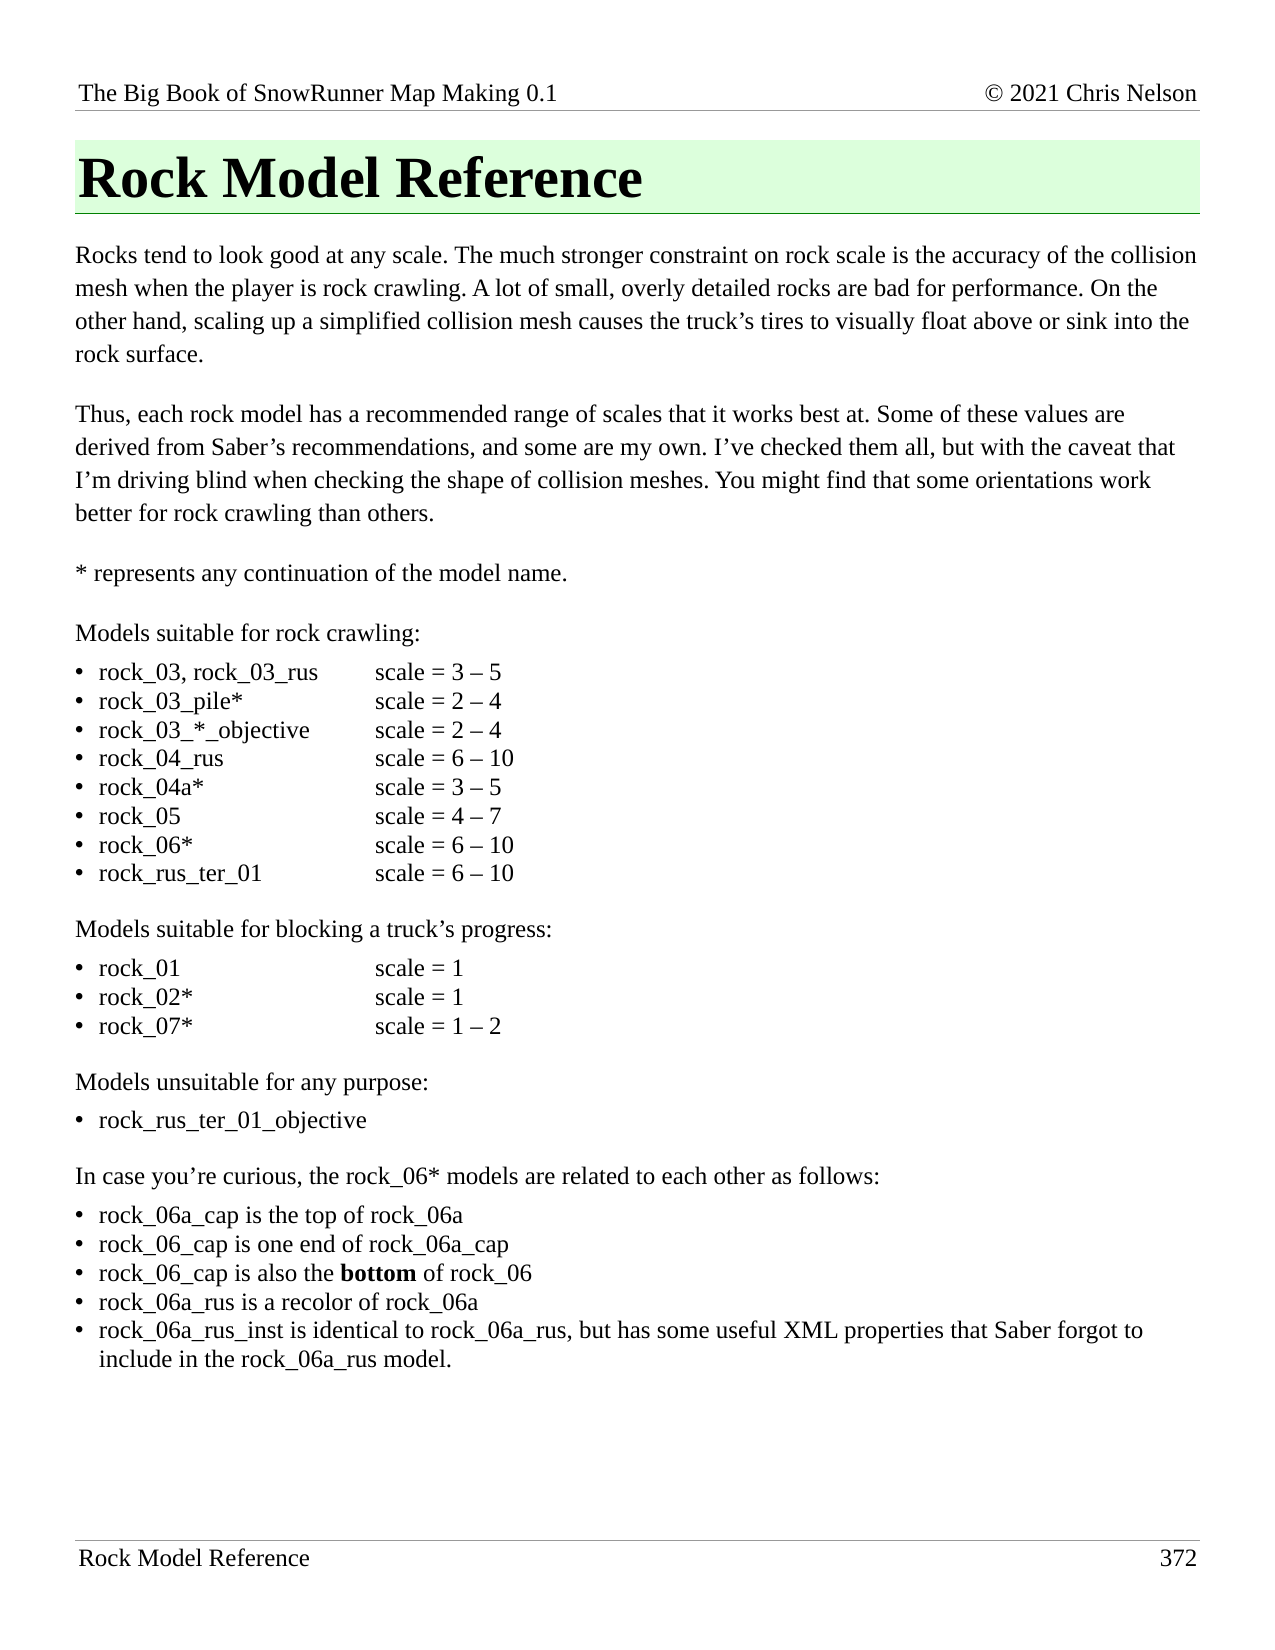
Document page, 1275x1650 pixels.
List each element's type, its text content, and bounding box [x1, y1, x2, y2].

list rock_03, rock_03_rus scale = 3 – 5 [75, 657, 1200, 686]
list rock_06_cap is one end of rock_06a_cap [75, 1229, 1200, 1258]
list rock_07* scale = 1 – 2 [75, 1011, 1200, 1039]
list rock_03_pile* scale = 2 – 4 [75, 686, 1200, 715]
list rock_06a_rus_inst is identical to rock_06a_rus, but has some useful XML properties that Saber forgot to include in the rock_06a_rus model. [75, 1315, 1200, 1373]
subtitle In case you’re curious, the rock_06* models are related to each other as follows: [75, 1161, 1200, 1190]
subtitle Models suitable for blocking a truck’s progress: [75, 914, 1200, 943]
subtitle Models suitable for rock crawling: [75, 618, 1200, 647]
list rock_06a_rus is a recolor of rock_06a [75, 1287, 1200, 1315]
list rock_02* scale = 1 [75, 982, 1200, 1011]
list rock_rus_ter_01 scale = 6 – 10 [75, 858, 1200, 887]
list rock_01 scale = 1 [75, 953, 1200, 982]
list rock_04a* scale = 3 – 5 [75, 772, 1200, 801]
text * represents any continuation of the model name. [75, 558, 1200, 587]
list rock_06_cap is also the bottom of rock_06 [75, 1258, 1200, 1287]
list rock_06a_cap is the top of rock_06a [75, 1200, 1200, 1229]
list rock_rus_ter_01_objective [75, 1106, 1200, 1134]
list rock_06* scale = 6 – 10 [75, 830, 1200, 858]
subtitle Rock Model Reference [75, 140, 1200, 213]
list rock_04_rus scale = 6 – 10 [75, 743, 1200, 772]
text Rocks tend to look good at any scale. The much stronger constraint on rock scale is the accuracy of the collision mesh when the player is rock crawling. A lot of small, overly detailed rocks are bad for performance. On the other hand, scaling up a simplified collision mesh causes the truck’s tires to visually float above or sink into the rock surface. [75, 240, 1200, 368]
subtitle Models unsuitable for any purpose: [75, 1067, 1200, 1095]
text Thus, each rock model has a recommended range of scales that it works best at. Some of these values are derived from Saber’s recommendations, and some are my own. I’ve checked them all, but with the caveat that I’m driving blind when checking the shape of collision meshes. You might find that some orientations work better for rock crawling than others. [75, 399, 1200, 527]
list rock_03_*_objective scale = 2 – 4 [75, 715, 1200, 743]
list rock_05 scale = 4 – 7 [75, 801, 1200, 830]
